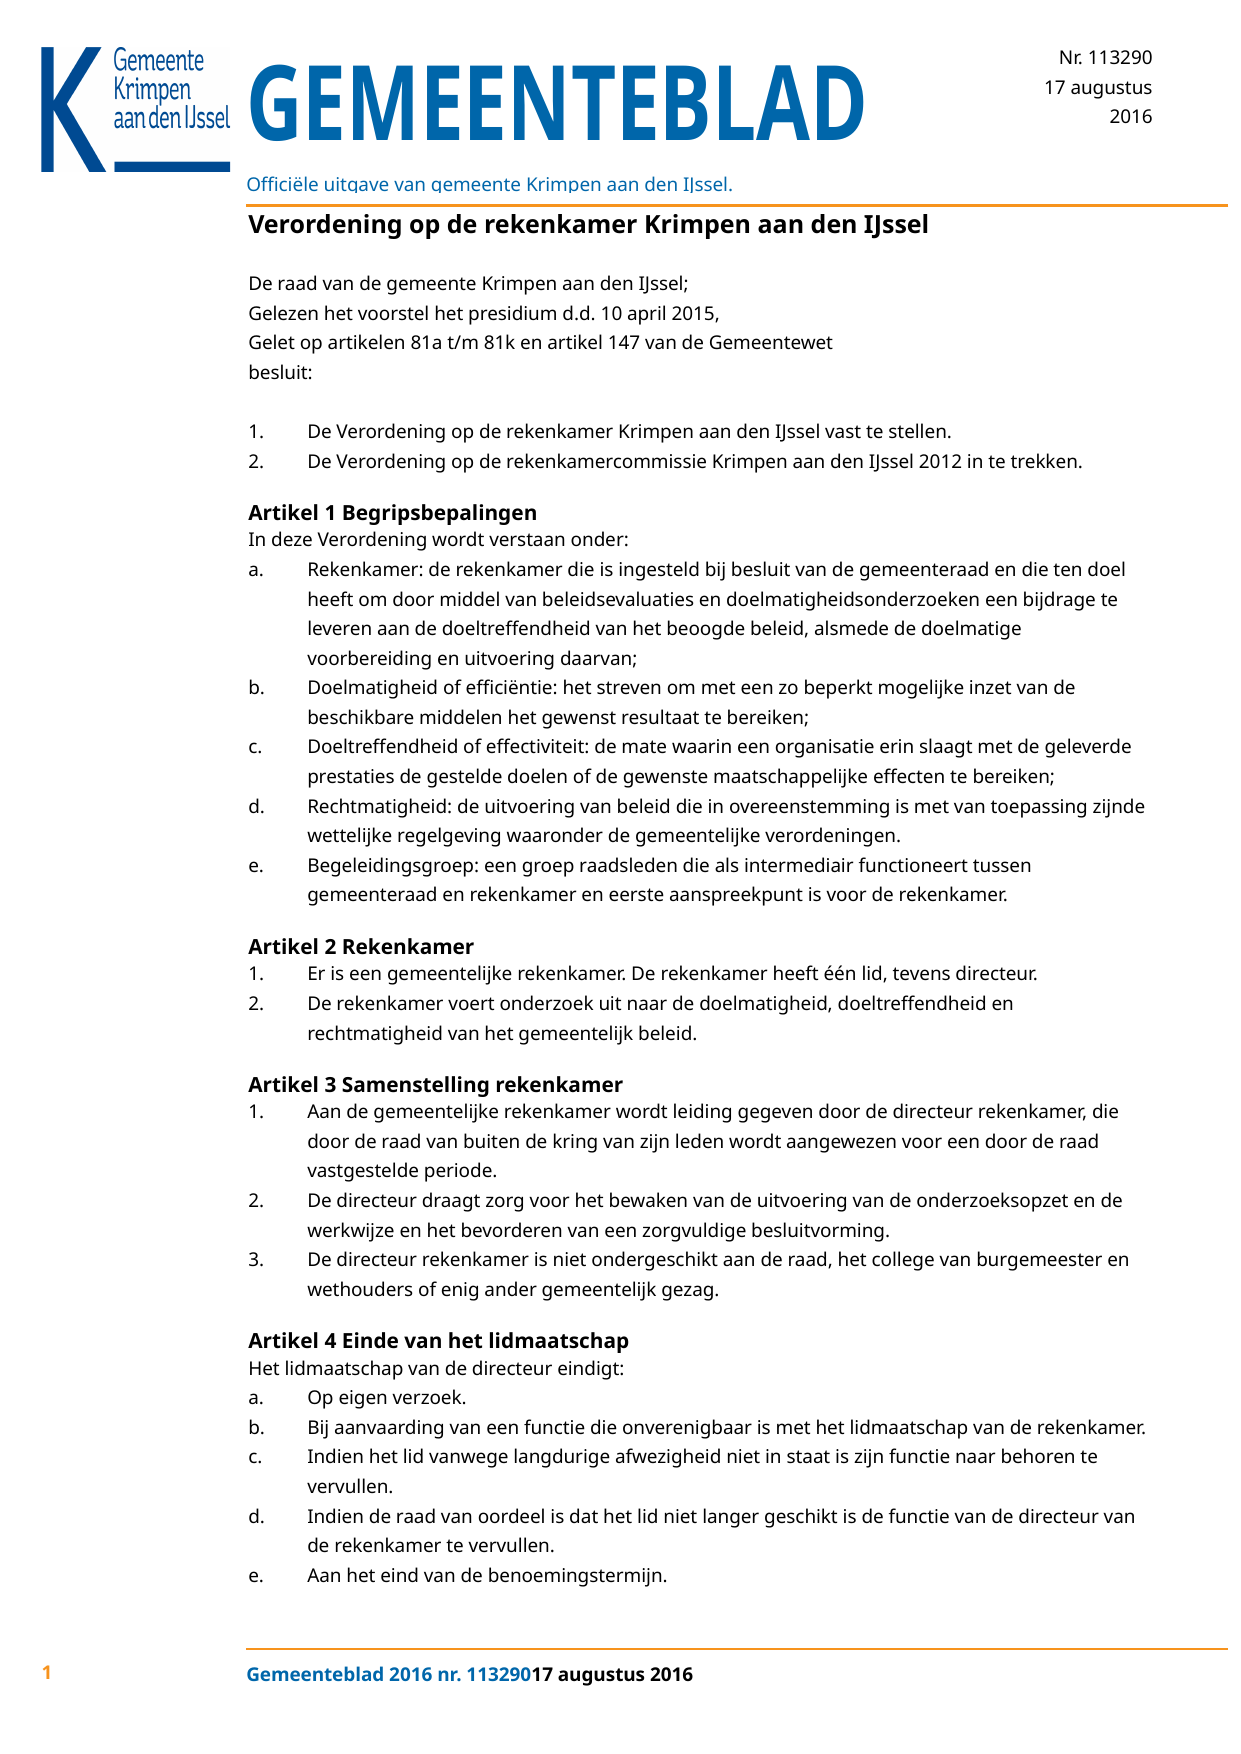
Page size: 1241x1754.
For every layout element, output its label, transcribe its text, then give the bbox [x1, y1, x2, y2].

text Gelezen het voorstel het presidium d.d. 10 april 2015, [248, 300, 1152, 326]
text Artikel 2 Rekenkamer [248, 932, 1152, 961]
list Indien de raad van oordeel is dat het lid niet langer geschikt is de functie van de directeur van de rekenkamer te vervullen. [248, 1503, 1152, 1558]
list Begeleidingsgroep: een groep raadsleden die als intermediair functioneert tussen gemeenteraad en rekenkamer en eerste aanspreekpunt is voor de rekenkamer. [248, 852, 1152, 907]
list De Verordening op de rekenkamercommissie Krimpen aan den IJssel 2012 in te trekken. [248, 448, 1152, 473]
list De directeur draagt zorg voor het bewaken van de uitvoering van de onderzoeksopzet en de werkwijze en het bevorderen van een zorgvuldige besluitvorming. [248, 1187, 1152, 1243]
text besluit: [248, 359, 1152, 385]
text In deze Verordening wordt verstaan onder: [248, 527, 1152, 552]
text Het lidmaatschap van de directeur eindigt: [248, 1355, 1152, 1381]
text De raad van de gemeente Krimpen aan den IJssel; [248, 270, 1152, 296]
text Gelet op artikelen 81a t/m 81k en artikel 147 van de Gemeentewet [248, 329, 1152, 355]
text Artikel 1 Begripsbepalingen [248, 498, 1152, 527]
list Doelmatigheid of efficiëntie: het streven om met een zo beperkt mogelijke inzet van de beschikbare middelen het gewenst resultaat te bereiken; [248, 674, 1152, 730]
list Op eigen verzoek. [248, 1384, 1152, 1410]
text Verordening op de rekenkamer Krimpen aan den IJssel [248, 207, 1152, 241]
text Artikel 4 Einde van het lidmaatschap [248, 1326, 1152, 1355]
list De rekenkamer voert onderzoek uit naar de doelmatigheid, doeltreffendheid en rechtmatigheid van het gemeentelijk beleid. [248, 990, 1152, 1045]
list De directeur rekenkamer is niet ondergeschikt aan de raad, het college van burgemeester en wethouders of enig ander gemeentelijk gezag. [248, 1246, 1152, 1302]
list Rechtmatigheid: de uitvoering van beleid die in overeenstemming is met van toepassing zijnde wettelijke regelgeving waaronder de gemeentelijke verordeningen. [248, 793, 1152, 848]
list De Verordening op de rekenkamer Krimpen aan den IJssel vast te stellen. [248, 418, 1152, 444]
list Rekenkamer: de rekenkamer die is ingesteld bij besluit van de gemeenteraad en die ten doel heeft om door middel van beleidsevaluaties en doelmatigheidsonderzoeken een bijdrage te leveren aan de doeltreffendheid van het beoogde beleid, alsmede de doelmatige voorbereiding en uitvoering daarvan; [248, 556, 1152, 671]
list Er is een gemeentelijke rekenkamer. De rekenkamer heeft één lid, tevens directeur. [248, 961, 1152, 986]
list Doeltreffendheid of effectiviteit: de mate waarin een organisatie erin slaagt met de geleverde prestaties de gestelde doelen of de gewenste maatschappelijke effecten te bereiken; [248, 734, 1152, 789]
list Indien het lid vanwege langdurige afwezigheid niet in staat is zijn functie naar behoren te vervullen. [248, 1444, 1152, 1499]
list Bij aanvaarding van een functie die onverenigbaar is met het lidmaatschap van de rekenkamer. [248, 1414, 1152, 1440]
picture [41, 47, 231, 172]
list Aan het eind van de benoemingstermijn. [248, 1562, 1152, 1588]
text Artikel 3 Samenstelling rekenkamer [248, 1070, 1152, 1098]
list Aan de gemeentelijke rekenkamer wordt leiding gegeven door de directeur rekenkamer, die door de raad van buiten de kring van zijn leden wordt aangewezen voor een door de raad vastgestelde periode. [248, 1098, 1152, 1183]
